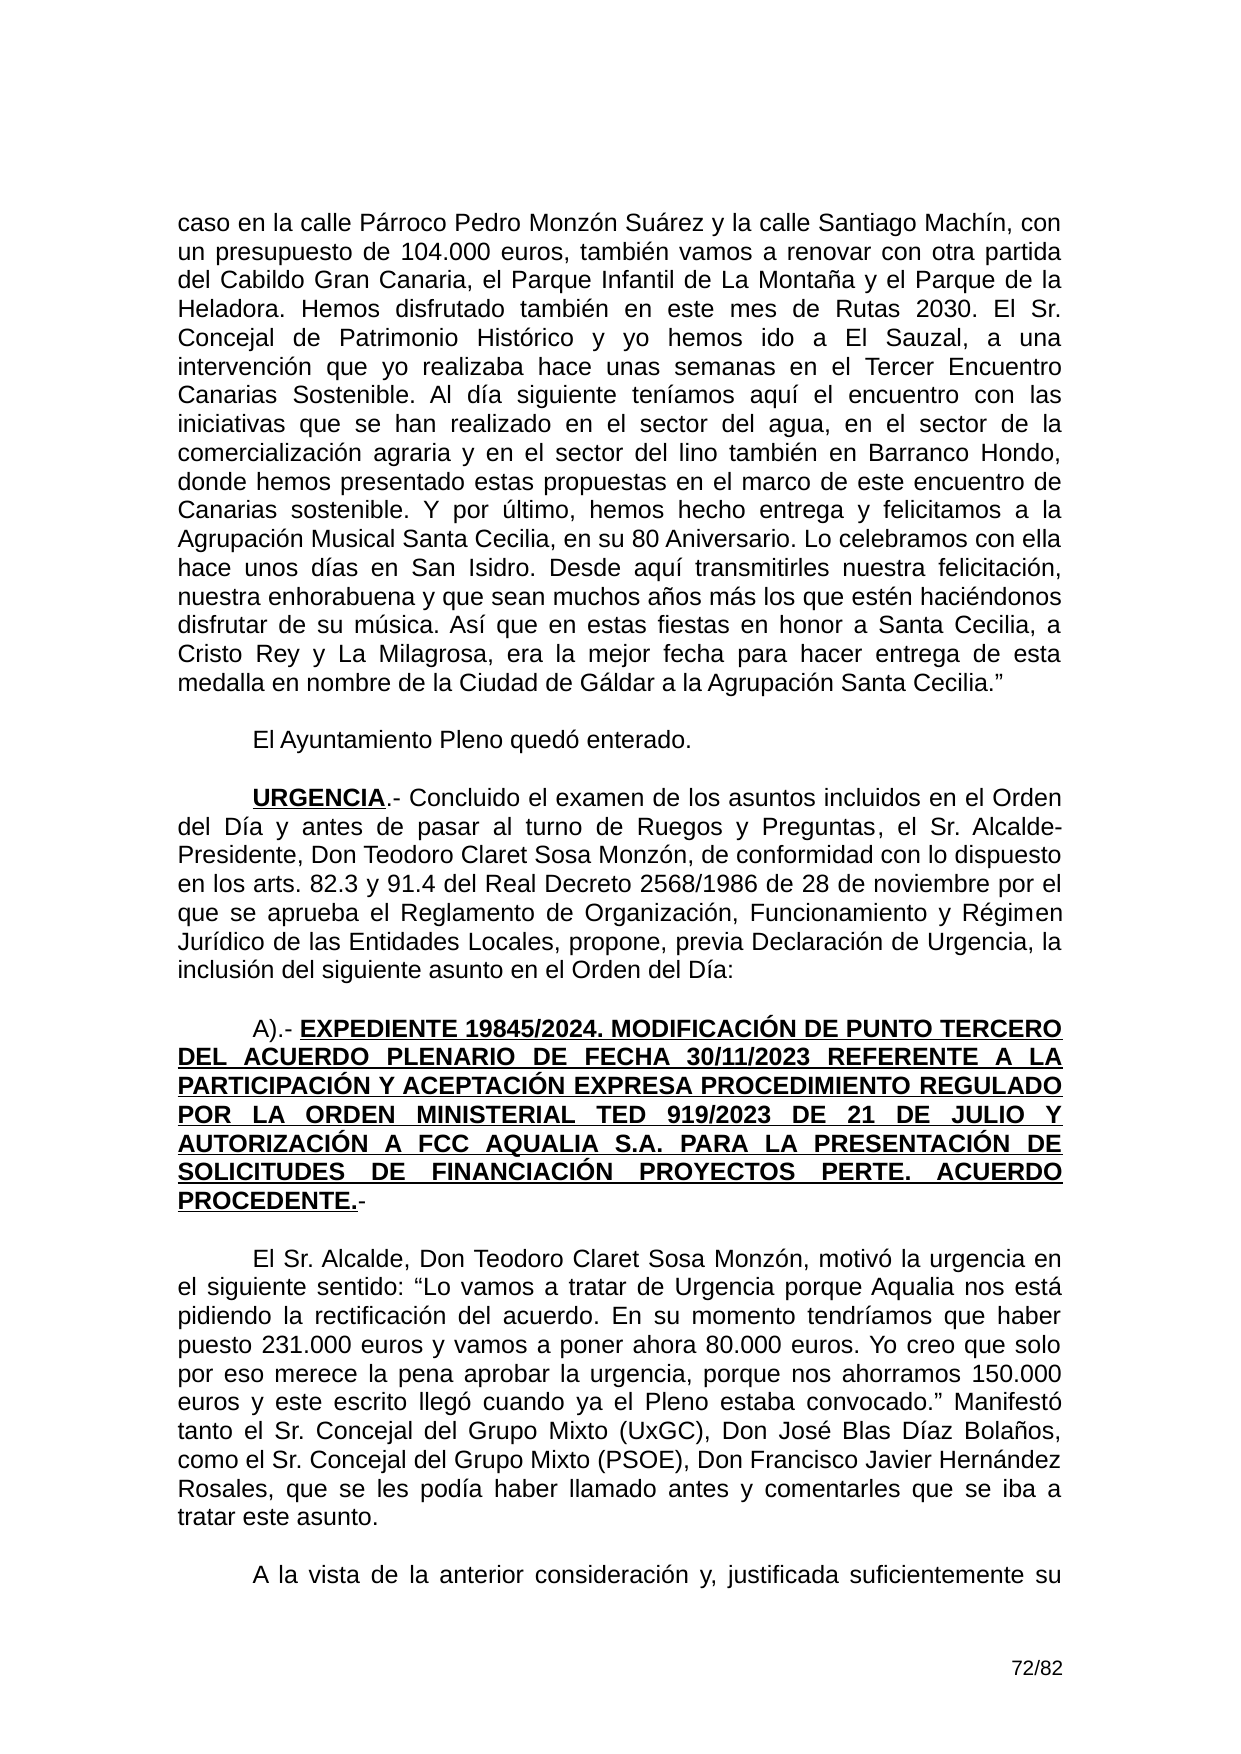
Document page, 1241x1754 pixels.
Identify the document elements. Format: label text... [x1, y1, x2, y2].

text AUTORIZACIÓN A FCC AQUALIA S.A. PARA LA PRESENTACIÓN DE [177, 1126, 1063, 1154]
text El Sr. Alcalde, Don Teodoro Claret Sosa Monzón, motivó la urgencia en el siguiente sentido: “Lo vamos a tratar de Urgencia porque Aqualia nos está pidiendo la rectificación del acuerdo. En su momento tendríamos que haber puesto 231.000 euros y vamos a poner ahora 80.000 euros. Yo creo que solo por eso merece la pena aprobar la urgencia, porque nos ahorramos 150.000 euros y este escrito llegó cuando ya el Pleno estaba convocado.” Manifestó tanto el Sr. Concejal del Grupo Mixto (UxGC), Don José Blas Díaz Bolaños, como el Sr. Concejal del Grupo Mixto (PSOE), Don Francisco Javier Hernández Rosales, que se les podía haber llamado antes y comentarles que se iba a tratar este asunto. [177, 1244, 1063, 1531]
text A).- EXPEDIENTE 19845/2024. MODIFICACIÓN DE PUNTO TERCERO DEL ACUERDO PLENARIO DE FECHA 30/11/2023 REFERENTE A LA [177, 1014, 1063, 1067]
text SOLICITUDES DE FINANCIACIÓN PROYECTOS PERTE. ACUERDO [177, 1155, 1063, 1182]
text PARTICIPACIÓN Y ACEPTACIÓN EXPRESA PROCEDIMIENTO REGULADO [177, 1068, 1063, 1096]
text caso en la calle Párroco Pedro Monzón Suárez y la calle Santiago Machín, con un presupuesto de 104.000 euros, también vamos a renovar con otra partida del Cabildo Gran Canaria, el Parque Infantil de La Montaña y el Parque de la Heladora. Hemos disfrutado también en este mes de Rutas 2030. El Sr. Concejal de Patrimonio Histórico y yo hemos ido a El Sauzal, a una intervención que yo realizaba hace unas semanas en el Tercer Encuentro Canarias Sostenible. Al día siguiente teníamos aquí el encuentro con las iniciativas que se han realizado en el sector del agua, en el sector de la comercialización agraria y en el sector del lino también en Barranco Hondo, donde hemos presentado estas propuestas en el marco de este encuentro de Canarias sostenible. Y por último, hemos hecho entrega y felicitamos a la Agrupación Musical Santa Cecilia, en su 80 Aniversario. Lo celebramos con ella hace unos días en San Isidro. Desde aquí transmitirles nuestra felicitación, nuestra enhorabuena y que sean muchos años más los que estén haciéndonos disfrutar de su música. Así que en estas fiestas en honor a Santa Cecilia, a Cristo Rey y La Milagrosa, era la mejor fecha para hacer entrega de esta medalla en nombre de la Ciudad de Gáldar a la Agrupación Santa Cecilia.” [177, 208, 1063, 697]
text El Ayuntamiento Pleno quedó enterado. [177, 725, 1063, 754]
text PROCEDENTE.- [177, 1183, 1063, 1215]
text POR LA ORDEN MINISTERIAL TED 919/2023 DE 21 DE JULIO Y [177, 1097, 1063, 1125]
text URGENCIA.- Concluido el examen de los asuntos incluidos en el Orden del Día y antes de pasar al turno de Ruegos y Preguntas, el Sr. Alcalde-Presidente, Don Teodoro Claret Sosa Monzón, de conformidad con lo dispuesto en los arts. 82.3 y 91.4 del Real Decreto 2568/1986 de 28 de noviembre por el que se aprueba el Reglamento de Organización, Funcionamiento y Régimen Jurídico de las Entidades Locales, propone, previa Declaración de Urgencia, la inclusión del siguiente asunto en el Orden del Día: [177, 783, 1063, 984]
text A la vista de la anterior consideración y, justificada suficientemente su [177, 1560, 1063, 1589]
